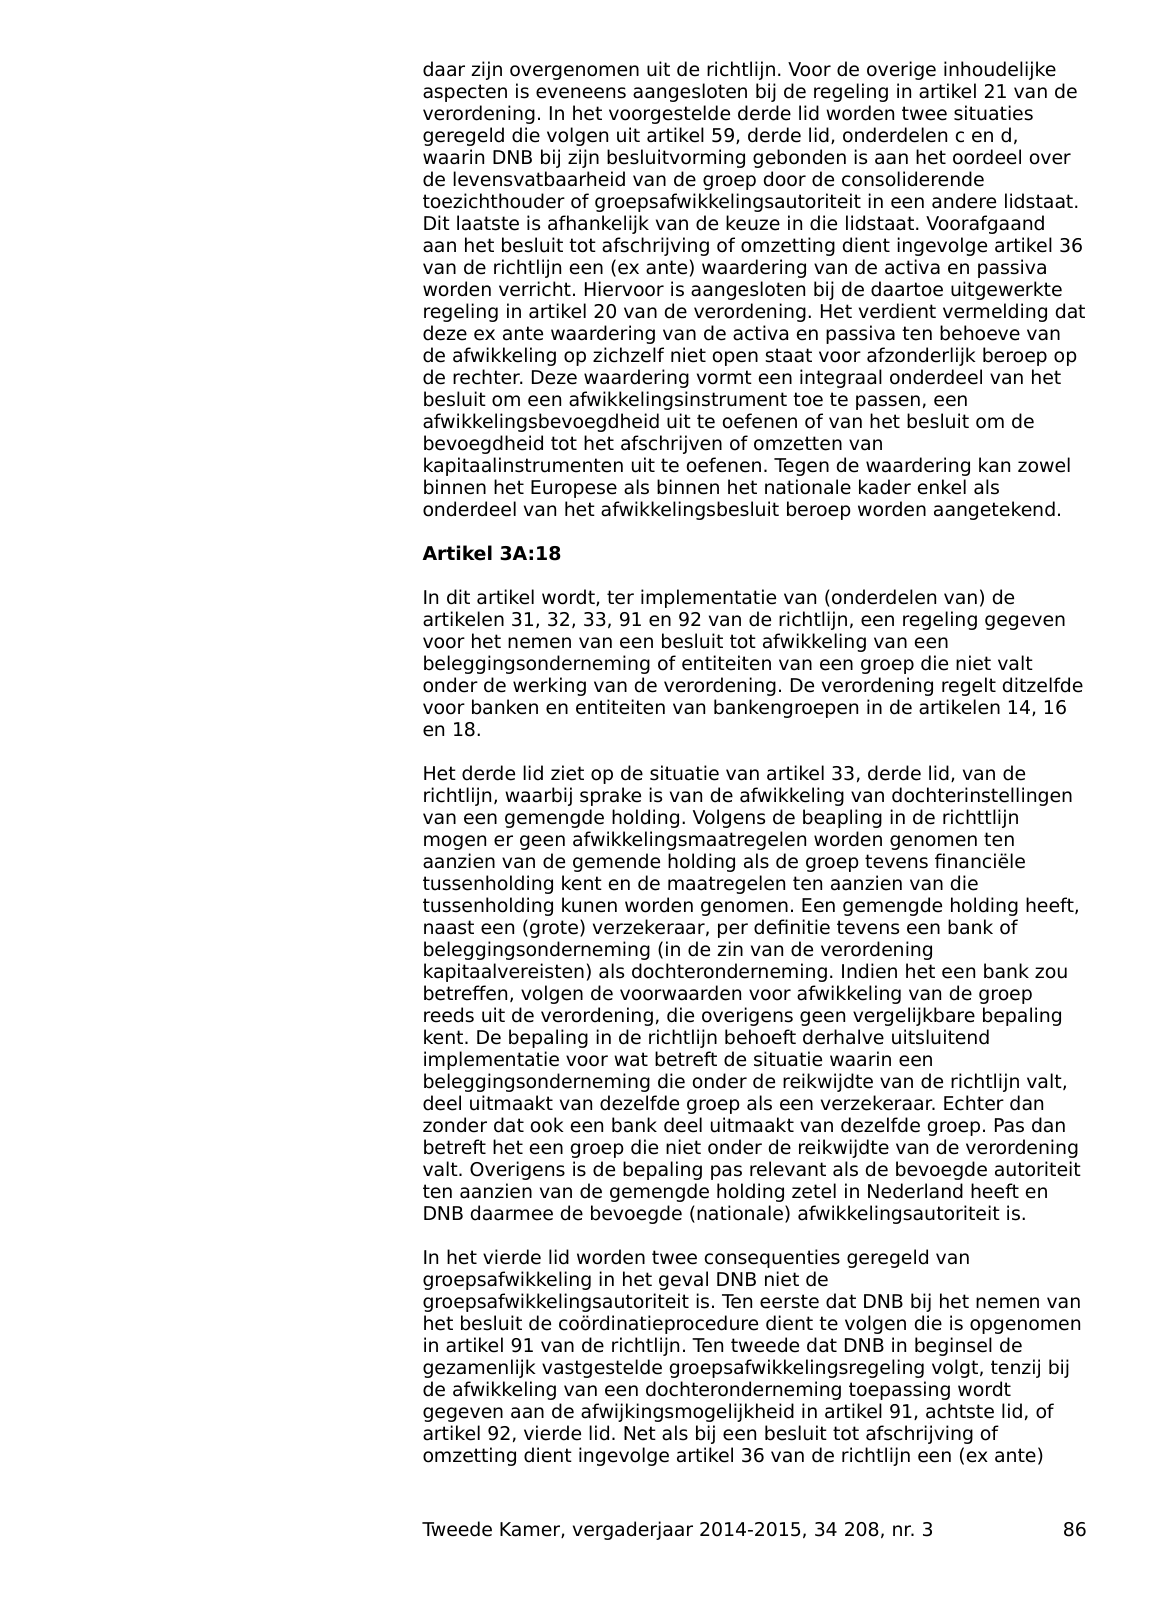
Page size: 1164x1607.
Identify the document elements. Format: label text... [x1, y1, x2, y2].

text In dit artikel wordt, ter implementatie van (onderdelen van) de artikelen 31, 32, 33, 91 en 92 van de richtlijn, een regeling gegeven voor het nemen van een besluit tot afwikkeling van een beleggingsonderneming of entiteiten van een groep die niet valt onder de werking van de verordening. De verordening regelt ditzelfde voor banken en entiteiten van bankengroepen in de artikelen 14, 16 en 18. [422, 587, 1087, 741]
text daar zijn overgenomen uit de richtlijn. Voor de overige inhoudelijke aspecten is eveneens aangesloten bij de regeling in artikel 21 van de verordening. In het voorgestelde derde lid worden twee situaties geregeld die volgen uit artikel 59, derde lid, onderdelen c en d, waarin DNB bij zijn besluitvorming gebonden is aan het oordeel over de levensvatbaarheid van de groep door de consoliderende toezichthouder of groepsafwikkelingsautoriteit in een andere lidstaat. Dit laatste is afhankelijk van de keuze in die lidstaat. Voorafgaand aan het besluit tot afschrijving of omzetting dient ingevolge artikel 36 van de richtlijn een (ex ante) waardering van de activa en passiva worden verricht. Hiervoor is aangesloten bij de daartoe uitgewerkte regeling in artikel 20 van de verordening. Het verdient vermelding dat deze ex ante waardering van de activa en passiva ten behoeve van de afwikkeling op zichzelf niet open staat voor afzonderlijk beroep op de rechter. Deze waardering vormt een integraal onderdeel van het besluit om een afwikkelingsinstrument toe te passen, een afwikkelingsbevoegdheid uit te oefenen of van het besluit om de bevoegdheid tot het afschrijven of omzetten van kapitaalinstrumenten uit te oefenen. Tegen de waardering kan zowel binnen het Europese als binnen het nationale kader enkel als onderdeel van het afwikkelingsbesluit beroep worden aangetekend. [422, 59, 1087, 521]
text In het vierde lid worden twee consequenties geregeld van groepsafwikkeling in het geval DNB niet de groepsafwikkelingsautoriteit is. Ten eerste dat DNB bij het nemen van het besluit de coördinatieprocedure dient te volgen die is opgenomen in artikel 91 van de richtlijn. Ten tweede dat DNB in beginsel de gezamenlijk vastgestelde groepsafwikkelingsregeling volgt, tenzij bij de afwikkeling van een dochteronderneming toepassing wordt gegeven aan de afwijkingsmogelijkheid in artikel 91, achtste lid, of artikel 92, vierde lid. Net als bij een besluit tot afschrijving of omzetting dient ingevolge artikel 36 van de richtlijn een (ex ante) [422, 1247, 1087, 1467]
subtitle Artikel 3A:18 [422, 543, 1087, 565]
text Het derde lid ziet op de situatie van artikel 33, derde lid, van de richtlijn, waarbij sprake is van de afwikkeling van dochterinstellingen van een gemengde holding. Volgens de beapling in de richttlijn mogen er geen afwikkelingsmaatregelen worden genomen ten aanzien van de gemende holding als de groep tevens financiële tussenholding kent en de maatregelen ten aanzien van die tussenholding kunen worden genomen. Een gemengde holding heeft, naast een (grote) verzekeraar, per definitie tevens een bank of beleggingsonderneming (in de zin van de verordening kapitaalvereisten) als dochteronderneming. Indien het een bank zou betreffen, volgen de voorwaarden voor afwikkeling van de groep reeds uit de verordening, die overigens geen vergelijkbare bepaling kent. De bepaling in de richtlijn behoeft derhalve uitsluitend implementatie voor wat betreft de situatie waarin een beleggingsonderneming die onder de reikwijdte van de richtlijn valt, deel uitmaakt van dezelfde groep als een verzekeraar. Echter dan zonder dat ook een bank deel uitmaakt van dezelfde groep. Pas dan betreft het een groep die niet onder de reikwijdte van de verordening valt. Overigens is de bepaling pas relevant als de bevoegde autoriteit ten aanzien van de gemengde holding zetel in Nederland heeft en DNB daarmee de bevoegde (nationale) afwikkelingsautoriteit is. [422, 763, 1087, 1224]
